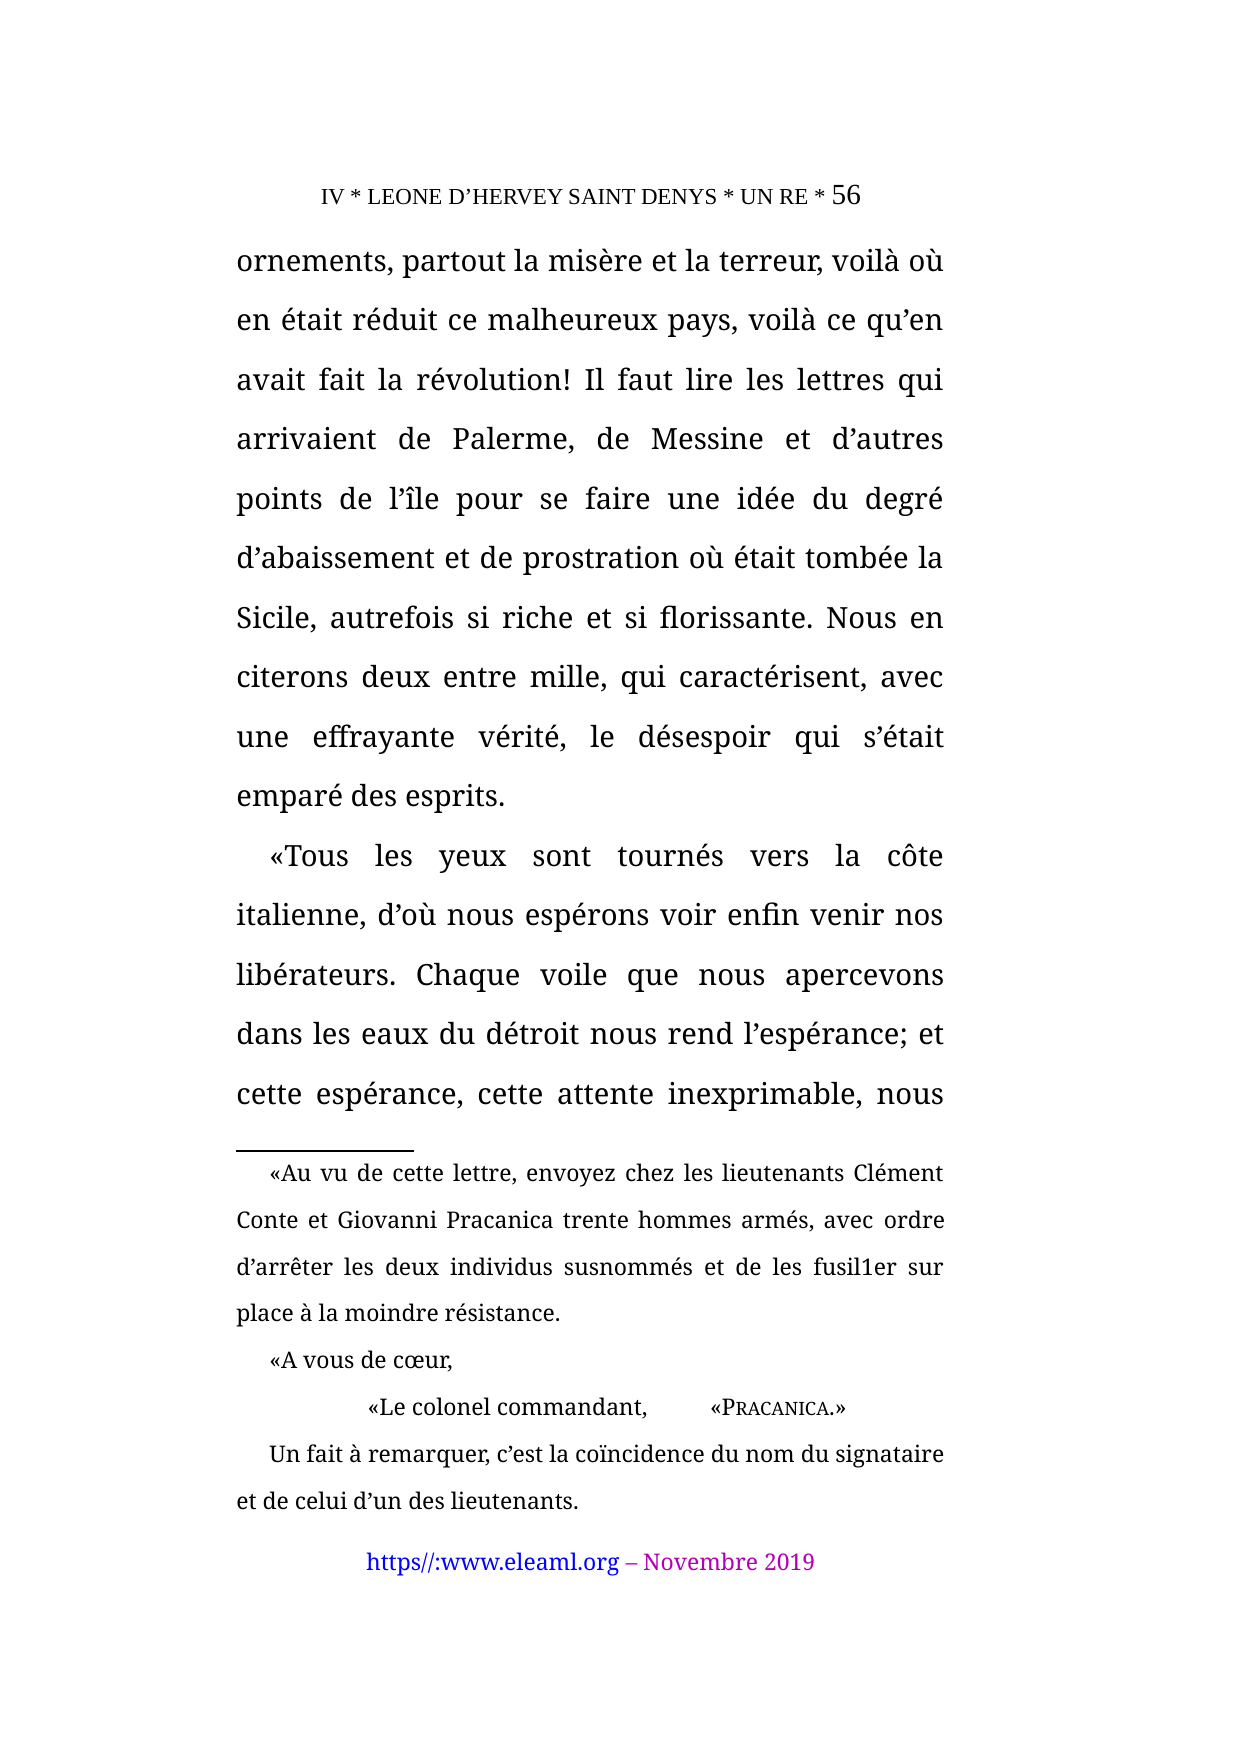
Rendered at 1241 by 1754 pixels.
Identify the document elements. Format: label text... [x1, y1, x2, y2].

text «A vous de cœur, [236, 1344, 945, 1375]
text ornements, partout la misère et la terreur, voilà où en était réduit ce malheureux pays, voilà ce qu’en avait fait la révolution! Il faut lire les lettres qui arrivaient de Palerme, de Messine et d’autres points de l’île pour se faire une idée du degré d’abaissement et de prostration où était tombée la Sicile, autrefois si riche et si florissante. Nous en citerons deux entre mille, qui caractérisent, avec une effrayante vérité, le désespoir qui s’était emparé des esprits. [236, 240, 945, 815]
text «Tous les yeux sont tournés vers la côte italienne, d’où nous espérons voir enfin venir nos libérateurs. Chaque voile que nous apercevons dans les eaux du détroit nous rend l’espérance; et cette espérance, cette attente inexprimable, nous [236, 835, 945, 1113]
text «Le colonel commandant, «Pracanica.» [236, 1391, 945, 1422]
text «Au vu de cette lettre, envoyez chez les lieutenants Clément Conte et Giovanni Pracanica trente hommes armés, avec ordre d’arrêter les deux individus susnommés et de les fusil1er sur place à la moindre résistance. [236, 1157, 945, 1328]
text Un fait à remarquer, c’est la coïncidence du nom du signataire et de celui d’un des lieutenants. [236, 1438, 945, 1516]
